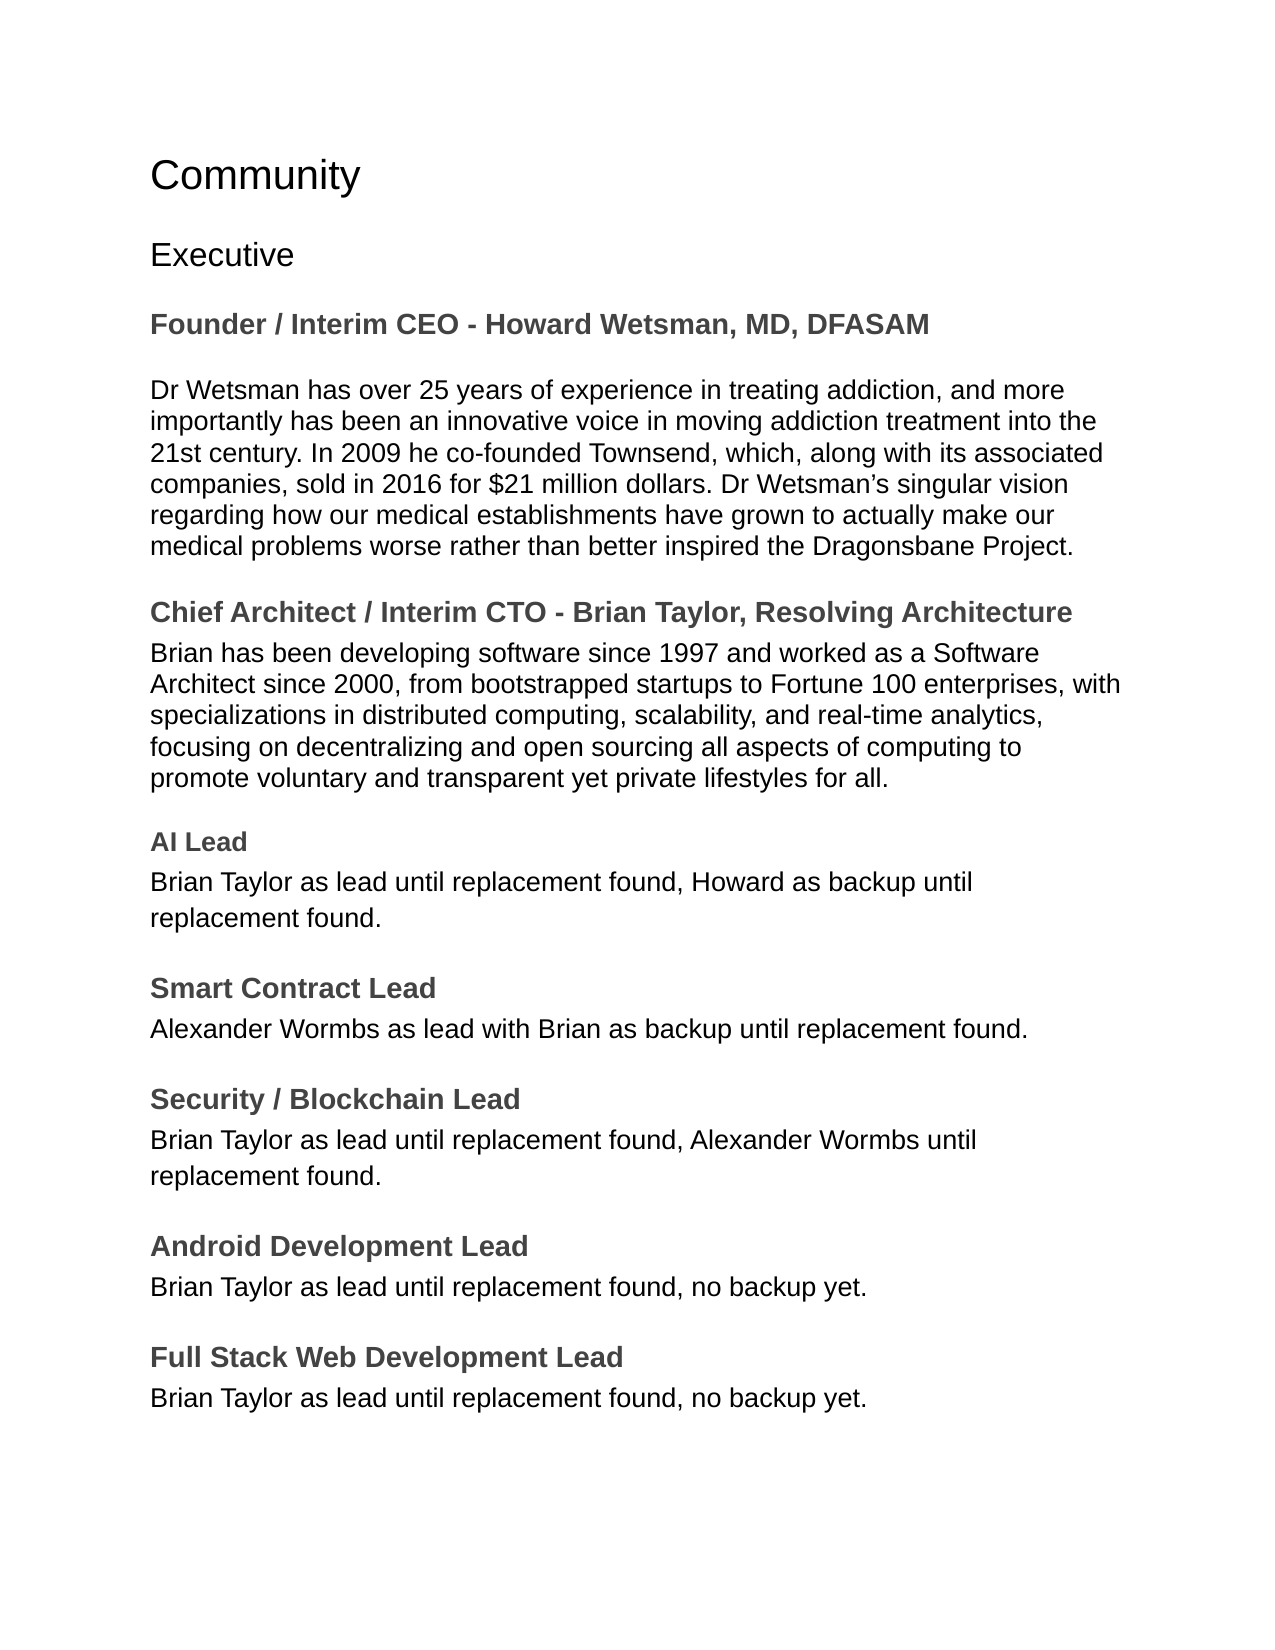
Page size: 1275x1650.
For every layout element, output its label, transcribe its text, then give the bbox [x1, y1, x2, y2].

subtitle Android Development Lead [150, 1229, 1125, 1263]
text Brian Taylor as lead until replacement found, Alexander Wormbs until replacement found. [150, 1124, 1125, 1191]
subtitle Smart Contract Lead [150, 971, 1125, 1005]
subtitle Full Stack Web Development Lead [150, 1341, 1125, 1374]
subtitle Founder / Interim CEO - Howard Wetsman, MD, DFASAM [150, 307, 1125, 341]
subtitle Executive [150, 235, 1125, 274]
subtitle Security / Blockchain Lead [150, 1082, 1125, 1116]
subtitle Chief Architect / Interim CTO - Brian Taylor, Resolving Architecture [150, 595, 1125, 628]
text Brian Taylor as lead until replacement found, no backup yet. [150, 1271, 1125, 1302]
subtitle Dr Wetsman has over 25 years of experience in treating addiction, and more importantly has been an innovative voice in moving addiction treatment into the 21st century. In 2009 he co-founded Townsend, which, along with its associated companies, sold in 2016 for $21 million dollars. Dr Wetsman’s singular vision regarding how our medical establishments have grown to actually make our medical problems worse rather than better inspired the Dragonsbane Project. [150, 374, 1125, 562]
text Brian has been developing software since 1997 and worked as a Software Architect since 2000, from bootstrapped startups to Fortune 100 enterprises, with specializations in distributed computing, scalability, and real-time analytics, focusing on decentralizing and open sourcing all aspects of computing to promote voluntary and transparent yet private lifestyles for all. [150, 637, 1125, 793]
text Brian Taylor as lead until replacement found, no backup yet. [150, 1382, 1125, 1414]
text Alexander Wormbs as lead with Brian as backup until replacement found. [150, 1013, 1125, 1044]
subtitle Community [150, 150, 1125, 198]
subtitle AI Lead [150, 826, 1125, 858]
text Brian Taylor as lead until replacement found, Howard as backup until replacement found. [150, 866, 1125, 933]
